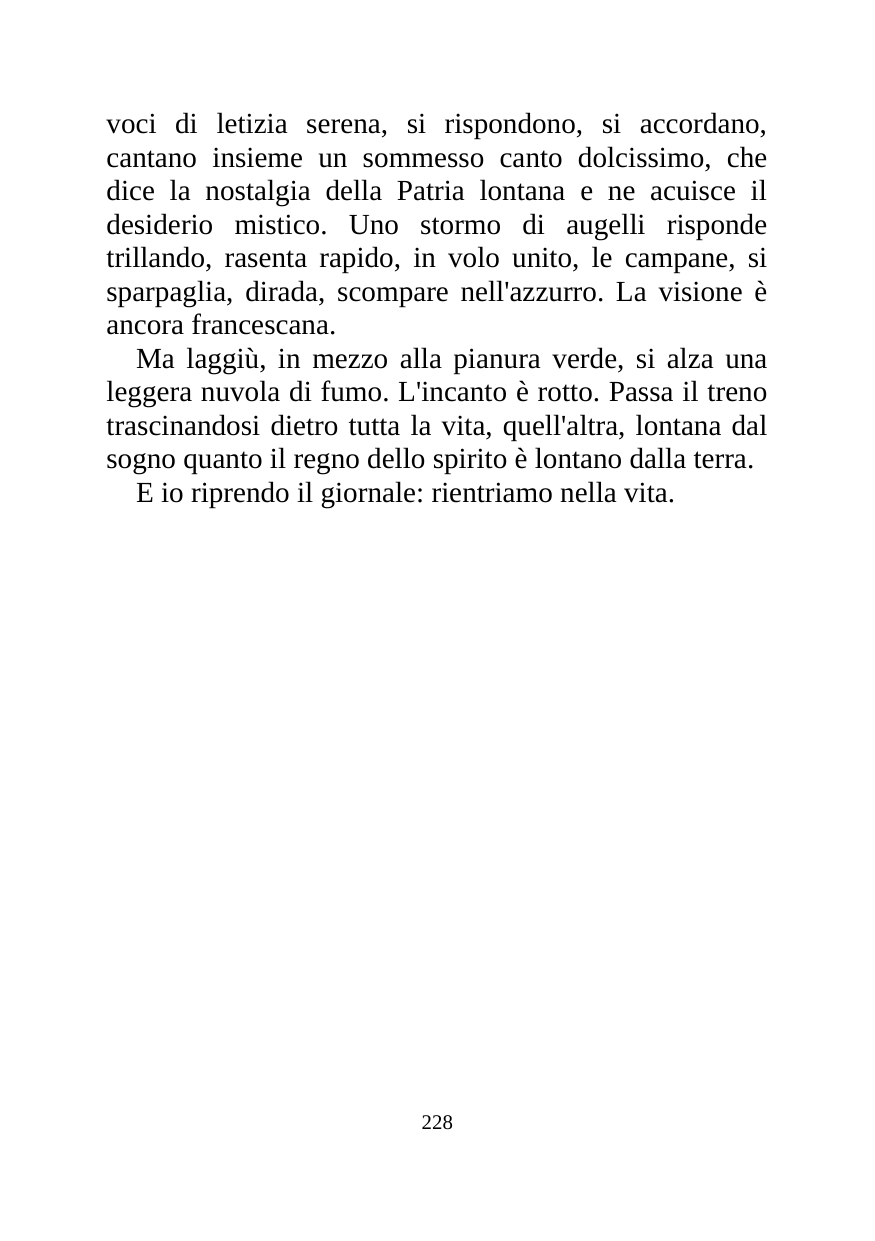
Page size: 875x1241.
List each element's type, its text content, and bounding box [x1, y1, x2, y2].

text voci di letizia serena, si rispondono, si accordano, cantano insieme un sommesso canto dolcissimo, che dice la nostalgia della Patria lontana e ne acuisce il desiderio mistico. Uno stormo di augelli risponde trillando, rasenta rapido, in volo unito, le campane, si sparpaglia, dirada, scompare nell'azzurro. La visione è ancora francescana. [106, 106, 768, 341]
text E io riprendo il giornale: rientriamo nella vita. [106, 475, 768, 509]
text Ma laggiù, in mezzo alla pianura verde, si alza una leggera nuvola di fumo. L'incanto è rotto. Passa il treno trascinandosi dietro tutta la vita, quell'altra, lontana dal sogno quanto il regno dello spirito è lontano dalla terra. [106, 341, 768, 475]
